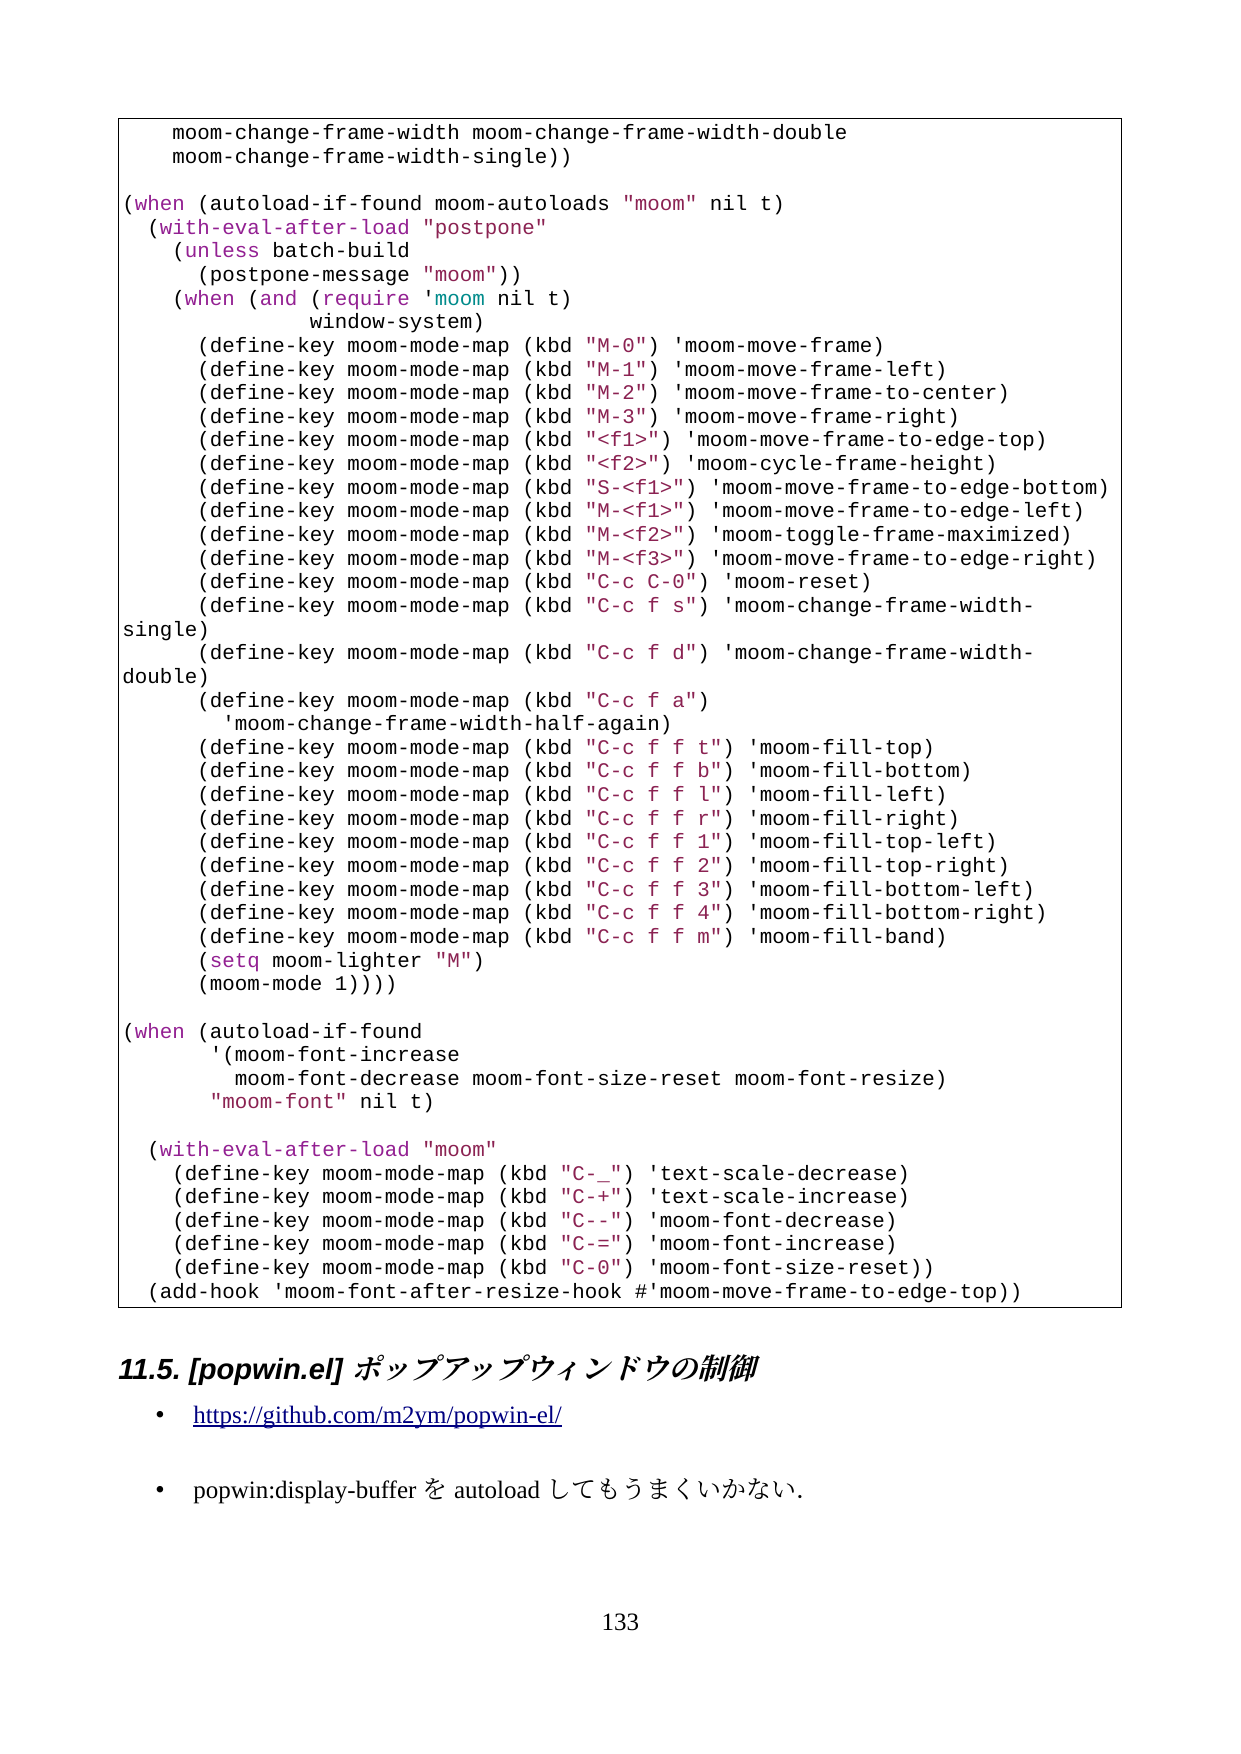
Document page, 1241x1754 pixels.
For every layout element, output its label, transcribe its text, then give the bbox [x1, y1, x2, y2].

text (define-key moom-mode-map (kbd "C-c f f l") 'moom-fill-left) [119, 780, 1121, 804]
text (define-key moom-mode-map (kbd "S-<f1>") 'moom-move-frame-to-edge-bottom) [119, 473, 1121, 496]
text (define-key moom-mode-map (kbd "C-c f f 2") 'moom-fill-top-right) [119, 851, 1121, 875]
text (add-hook 'moom-font-after-resize-hook #'moom-move-frame-to-edge-top)) [119, 1277, 1121, 1307]
text (define-key moom-mode-map (kbd "C-c f d") 'moom-change-frame-width-double) [119, 638, 1121, 686]
text (define-key moom-mode-map (kbd "<f2>") 'moom-cycle-frame-height) [119, 449, 1121, 473]
text (define-key moom-mode-map (kbd "C-c f f 3") 'moom-fill-bottom-left) [119, 875, 1121, 898]
text (define-key moom-mode-map (kbd "C-c C-0") 'moom-reset) [119, 567, 1121, 591]
text (define-key moom-mode-map (kbd "M-0") 'moom-move-frame) [119, 331, 1121, 354]
text (postpone-message "moom")) [119, 260, 1121, 284]
text (define-key moom-mode-map (kbd "M-<f2>") 'moom-toggle-frame-maximized) [119, 520, 1121, 544]
text (define-key moom-mode-map (kbd "C-c f f 4") 'moom-fill-bottom-right) [119, 898, 1121, 922]
text (when (autoload-if-found moom-autoloads "moom" nil t) [119, 189, 1121, 213]
text (setq moom-lighter "M") [119, 946, 1121, 969]
text (define-key moom-mode-map (kbd "M-1") 'moom-move-frame-left) [119, 354, 1121, 378]
text (define-key moom-mode-map (kbd "C-c f f m") 'moom-fill-band) [119, 922, 1121, 946]
text (define-key moom-mode-map (kbd "C-c f a") [119, 686, 1121, 709]
text (when (autoload-if-found [119, 1017, 1121, 1040]
text moom-change-frame-width-single)) [119, 142, 1121, 165]
text (define-key moom-mode-map (kbd "<f1>") 'moom-move-frame-to-edge-top) [119, 426, 1121, 449]
text (define-key moom-mode-map (kbd "C-0") 'moom-font-size-reset)) [119, 1253, 1121, 1277]
text (unless batch-build [119, 236, 1121, 260]
text '(moom-font-increase [119, 1040, 1121, 1064]
text (with-eval-after-load "moom" [119, 1135, 1121, 1158]
text window-system) [119, 307, 1121, 331]
text (define-key moom-mode-map (kbd "C-+") 'text-scale-increase) [119, 1182, 1121, 1206]
text (define-key moom-mode-map (kbd "C-=") 'moom-font-increase) [119, 1229, 1121, 1253]
text moom-font-decrease moom-font-size-reset moom-font-resize) [119, 1064, 1121, 1088]
text (when (and (require 'moom nil t) [119, 284, 1121, 307]
text (define-key moom-mode-map (kbd "C-c f f t") 'moom-fill-top) [119, 733, 1121, 757]
text (define-key moom-mode-map (kbd "C-c f f b") 'moom-fill-bottom) [119, 757, 1121, 780]
text (define-key moom-mode-map (kbd "C-c f f r") 'moom-fill-right) [119, 804, 1121, 827]
text (define-key moom-mode-map (kbd "M-2") 'moom-move-frame-to-center) [119, 378, 1121, 402]
text (define-key moom-mode-map (kbd "M-3") 'moom-move-frame-right) [119, 402, 1121, 426]
text (define-key moom-mode-map (kbd "C-_") 'text-scale-decrease) [119, 1158, 1121, 1182]
text (moom-mode 1)))) [119, 969, 1121, 993]
text (define-key moom-mode-map (kbd "C-c f s") 'moom-change-frame-width-single) [119, 591, 1121, 638]
text (define-key moom-mode-map (kbd "M-<f3>") 'moom-move-frame-to-edge-right) [119, 544, 1121, 567]
subtitle [popwin.el] ポップアップウィンドウの制御 [118, 1346, 1122, 1388]
text (define-key moom-mode-map (kbd "M-<f1>") 'moom-move-frame-to-edge-left) [119, 496, 1121, 520]
text (define-key moom-mode-map (kbd "C-c f f 1") 'moom-fill-top-left) [119, 827, 1121, 851]
text 'moom-change-frame-width-half-again) [119, 709, 1121, 733]
text (define-key moom-mode-map (kbd "C--") 'moom-font-decrease) [119, 1206, 1121, 1229]
text (with-eval-after-load "postpone" [119, 213, 1121, 236]
list popwin:display-buffer を autoload してもうまくいかない． [156, 1470, 1122, 1535]
text moom-change-frame-width moom-change-frame-width-double [119, 119, 1121, 142]
text "moom-font" nil t) [119, 1088, 1121, 1111]
list https://github.com/m2ym/popwin-el/ [156, 1400, 1122, 1458]
